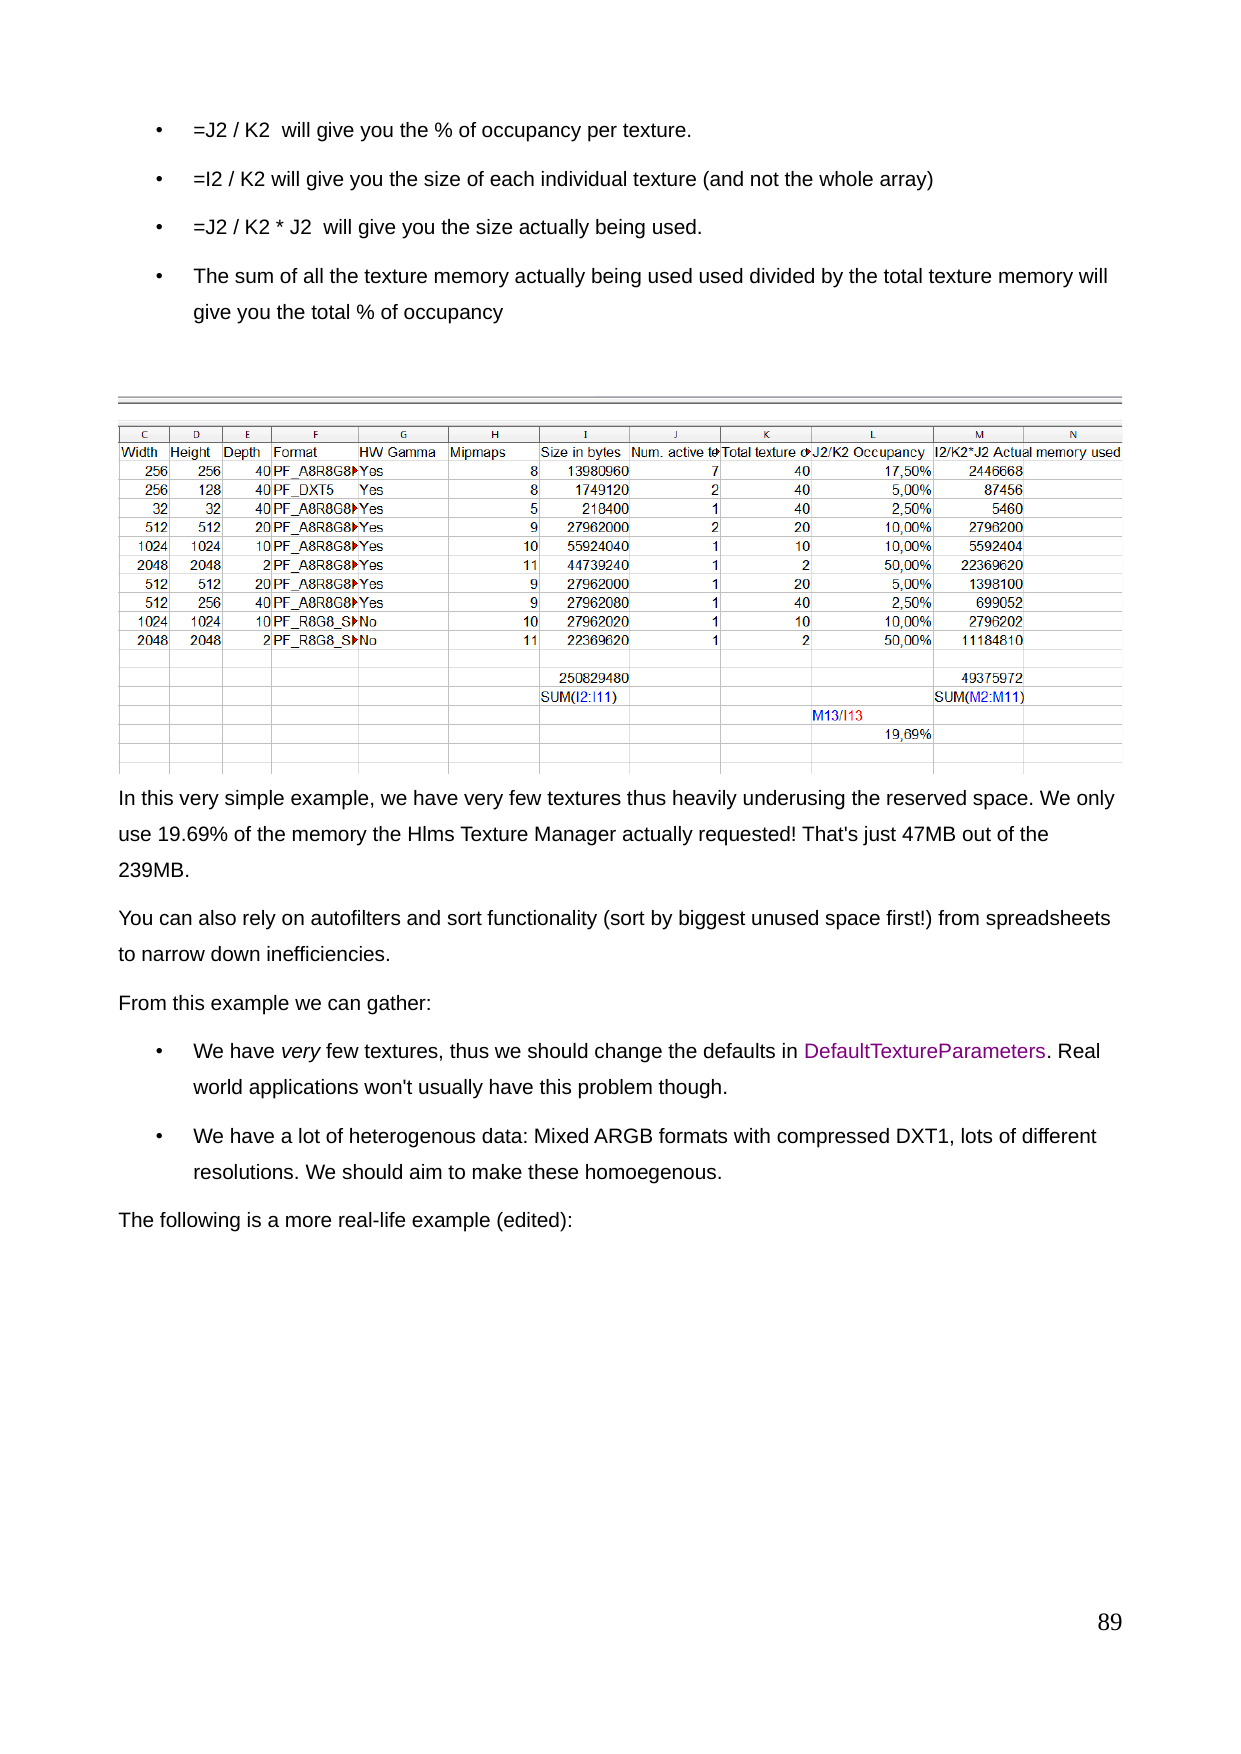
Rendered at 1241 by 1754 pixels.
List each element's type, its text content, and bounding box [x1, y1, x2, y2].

text From this example we can gather: [118, 991, 1122, 1014]
text In this very simple example, we have very few textures thus heavily underusing the reserved space. We only use 19.69% of the memory the Hlms Texture Manager actually requested! That's just 47MB out of the 239MB. [118, 774, 1122, 882]
text You can also rely on autofilters and sort functionality (sort by biggest unused space first!) from spreadsheets to narrow down inefficiencies. [118, 906, 1122, 966]
list We have a lot of heterogenous data: Mixed ARGB formats with compressed DXT1, lots of different resolutions. We should aim to make these homoegenous. [156, 1123, 1122, 1183]
picture [118, 396, 1123, 774]
list =J2 / K2 will give you the % of occupancy per texture. [156, 118, 1122, 142]
list The sum of all the texture memory actually being used used divided by the total texture memory will give you the total % of occupancy [156, 264, 1122, 324]
list =I2 / K2 will give you the size of each individual texture (and not the whole array) [156, 167, 1122, 191]
list We have very few textures, thus we should change the defaults in DefaultTextureParameters. Real world applications won't usually have this problem though. [156, 1039, 1122, 1099]
list =J2 / K2 * J2 will give you the size actually being used. [156, 215, 1122, 239]
text The following is a more real-life example (edited): [118, 1208, 1122, 1232]
